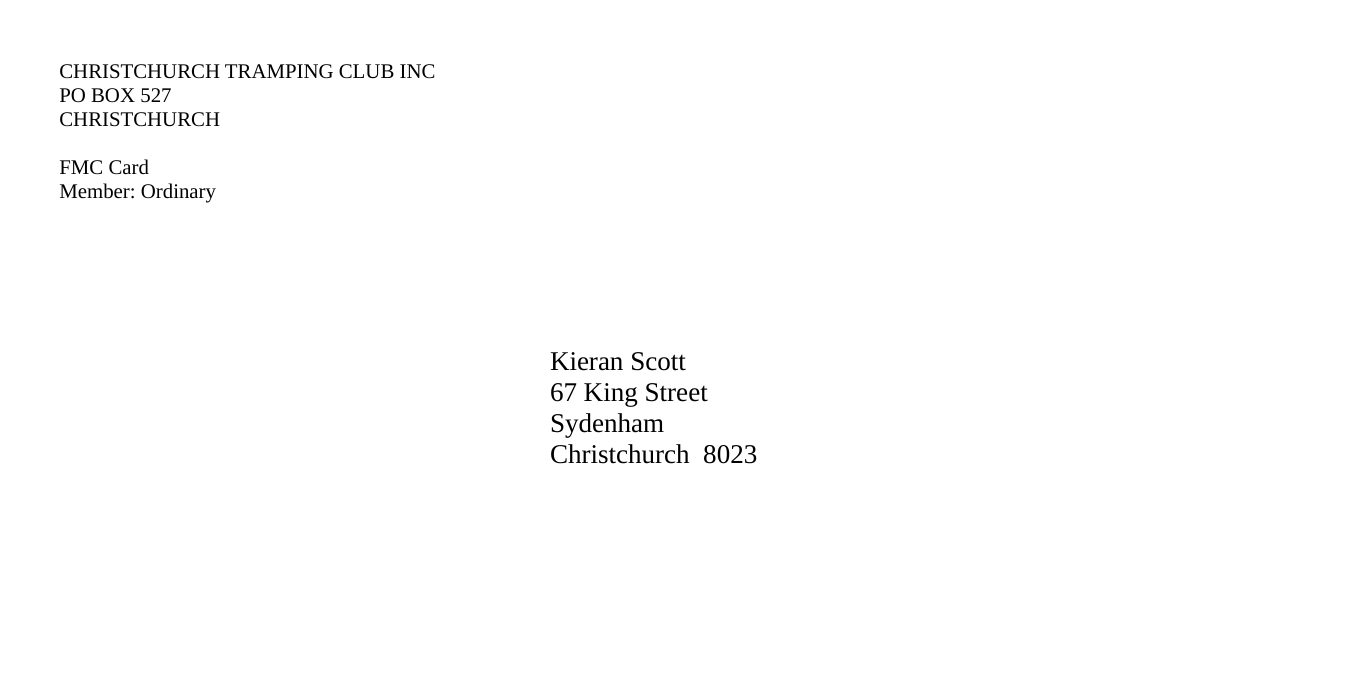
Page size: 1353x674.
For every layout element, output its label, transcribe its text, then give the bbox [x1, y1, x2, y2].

text PO BOX 527 [59, 83, 1293, 107]
text Sydenham [550, 407, 1293, 438]
text CHRISTCHURCH [59, 107, 1293, 131]
text FMC Card [59, 155, 1293, 179]
text Member: Ordinary [59, 179, 1293, 203]
text CHRISTCHURCH TRAMPING CLUB INC [59, 59, 1293, 83]
text Kieran Scott [550, 345, 1293, 376]
text 67 King Street [550, 376, 1293, 407]
text Christchurch 8023 [550, 438, 1293, 469]
